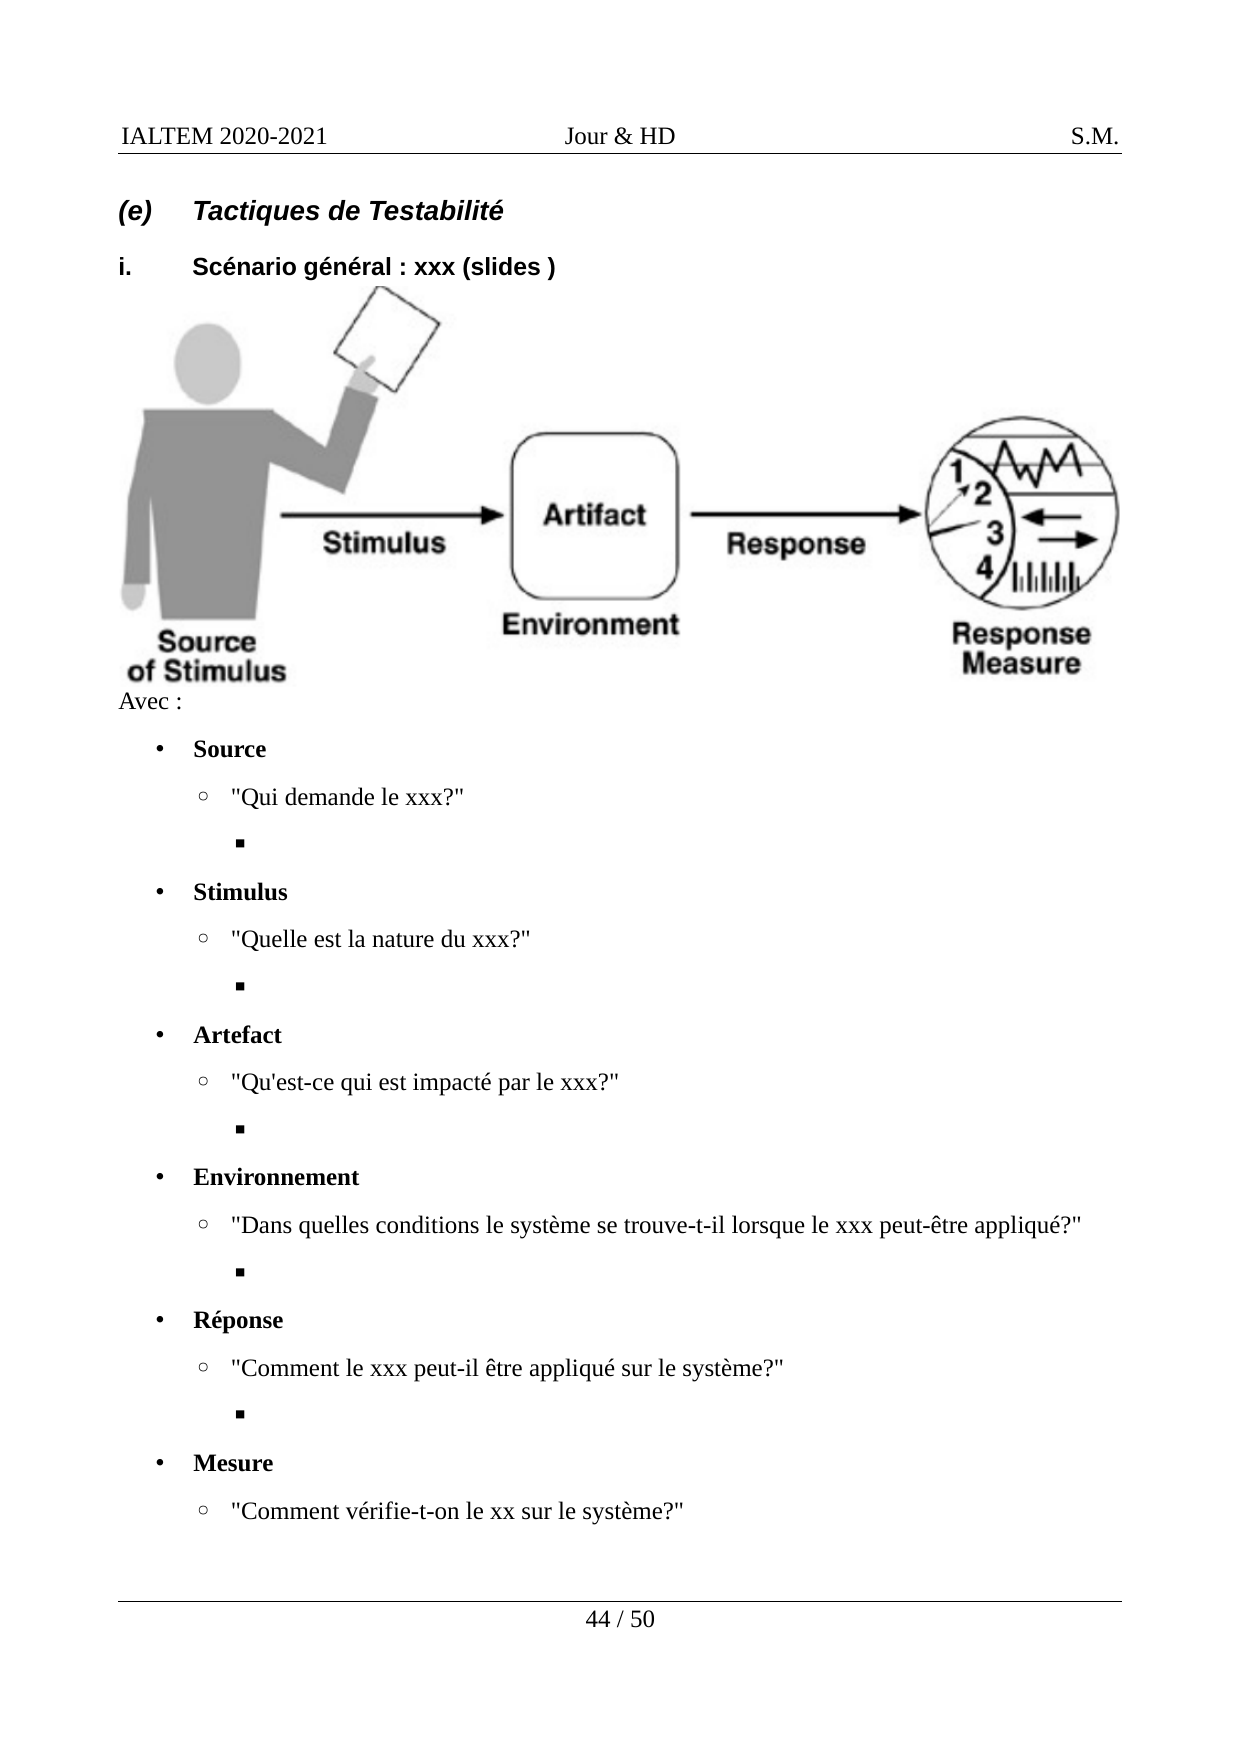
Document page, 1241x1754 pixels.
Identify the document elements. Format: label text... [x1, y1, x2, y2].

list "Qui demande le xxx?" [193, 782, 1122, 810]
subtitle Tactiques de Testabilité [118, 195, 1122, 227]
list Mesure [156, 1448, 1122, 1477]
list Stimulus [156, 877, 1122, 906]
list "Comment vérifie-t-on le xx sur le système?" [193, 1496, 1122, 1524]
list Source [156, 734, 1122, 763]
list "Quelle est la nature du xxx?" [193, 924, 1122, 953]
list Réponse [156, 1305, 1122, 1334]
list "Comment le xxx peut-il être appliqué sur le système?" [193, 1353, 1122, 1382]
list Environnement [156, 1162, 1122, 1191]
subtitle Scénario général : xxx (slides ) [118, 252, 1122, 280]
list "Qu'est-ce qui est impacté par le xxx?" [193, 1067, 1122, 1096]
picture [118, 286, 1123, 687]
text Avec : [118, 687, 1122, 715]
list "Dans quelles conditions le système se trouve-t-il lorsque le xxx peut-être appliqué?" [193, 1210, 1122, 1239]
list Artefact [156, 1020, 1122, 1048]
